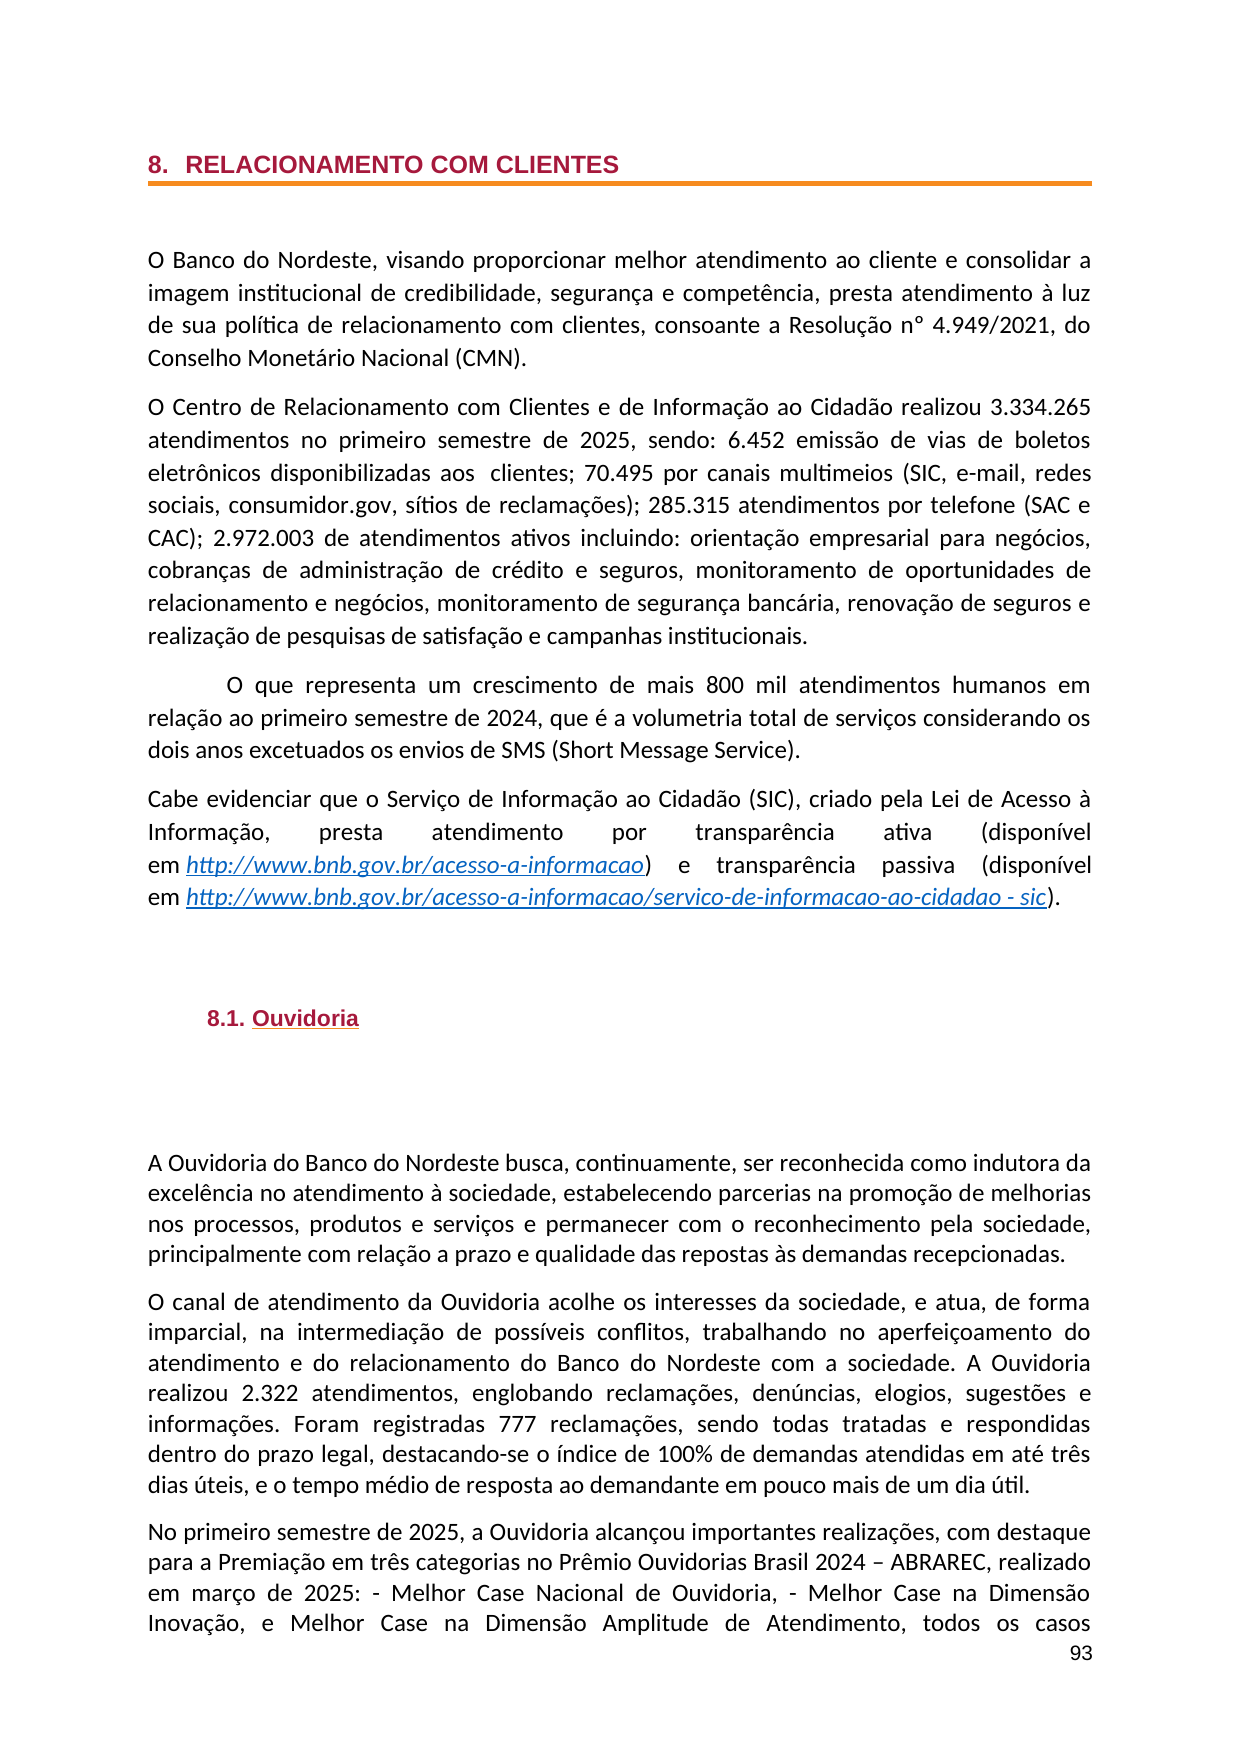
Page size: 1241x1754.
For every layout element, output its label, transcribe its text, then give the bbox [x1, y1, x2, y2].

text Cabe evidenciar que o Serviço de Informação ao Cidadão (SIC), criado pela Lei de Acesso à Informação, presta atendimento por transparência ativa (disponível em http://www.bnb.gov.br/acesso-a-informacao) e transparência passiva (disponível em http://www.bnb.gov.br/acesso-a-informacao/servico-de-informacao-ao-cidadao - sic). [148, 783, 1092, 912]
list RELACIONAMENTO COM CLIENTES [148, 150, 1092, 181]
text O canal de atendimento da Ouvidoria acolhe os interesses da sociedade, e atua, de forma imparcial, na intermediação de possíveis conflitos, trabalhando no aperfeiçoamento do atendimento e do relacionamento do Banco do Nordeste com a sociedade. A Ouvidoria realizou 2.322 atendimentos, englobando reclamações, denúncias, elogios, sugestões e informações. Foram registradas 777 reclamações, sendo todas tratadas e respondidas dentro do prazo legal, destacando-se o índice de 100% de demandas atendidas em até três dias úteis, e o tempo médio de resposta ao demandante em pouco mais de um dia útil. [148, 1286, 1092, 1499]
text O que representa um crescimento de mais 800 mil atendimentos humanos em relação ao primeiro semestre de 2024, que é a volumetria total de serviços considerando os dois anos excetuados os envios de SMS (Short Message Service). [148, 669, 1092, 765]
text No primeiro semestre de 2025, a Ouvidoria alcançou importantes realizações, com destaque para a Premiação em três categorias no Prêmio Ouvidorias Brasil 2024 – ABRAREC, realizado em março de 2025: - Melhor Case Nacional de Ouvidoria, - Melhor Case na Dimensão Inovação, e Melhor Case na Dimensão Amplitude de Atendimento, todos os casos [148, 1516, 1092, 1638]
text O Banco do Nordeste, visando proporcionar melhor atendimento ao cliente e consolidar a imagem institucional de credibilidade, segurança e competência, presta atendimento à luz de sua política de relacionamento com clientes, consoante a Resolução nº 4.949/2021, do Conselho Monetário Nacional (CMN). [148, 244, 1092, 373]
text A Ouvidoria do Banco do Nordeste busca, continuamente, ser reconhecida como indutora da excelência no atendimento à sociedade, estabelecendo parcerias na promoção de melhorias nos processos, produtos e serviços e permanecer com o reconhecimento pela sociedade, principalmente com relação a prazo e qualidade das repostas às demandas recepcionadas. [148, 1147, 1092, 1269]
list Ouvidoria [207, 1005, 1092, 1031]
text O Centro de Relacionamento com Clientes e de Informação ao Cidadão realizou 3.334.265 atendimentos no primeiro semestre de 2025, sendo: 6.452 emissão de vias de boletos eletrônicos disponibilizadas aos clientes; 70.495 por canais multimeios (SIC, e-mail, redes sociais, consumidor.gov, sítios de reclamações); 285.315 atendimentos por telefone (SAC e CAC); 2.972.003 de atendimentos ativos incluindo: orientação empresarial para negócios, cobranças de administração de crédito e seguros, monitoramento de oportunidades de relacionamento e negócios, monitoramento de segurança bancária, renovação de seguros e realização de pesquisas de satisfação e campanhas institucionais. [148, 392, 1092, 650]
